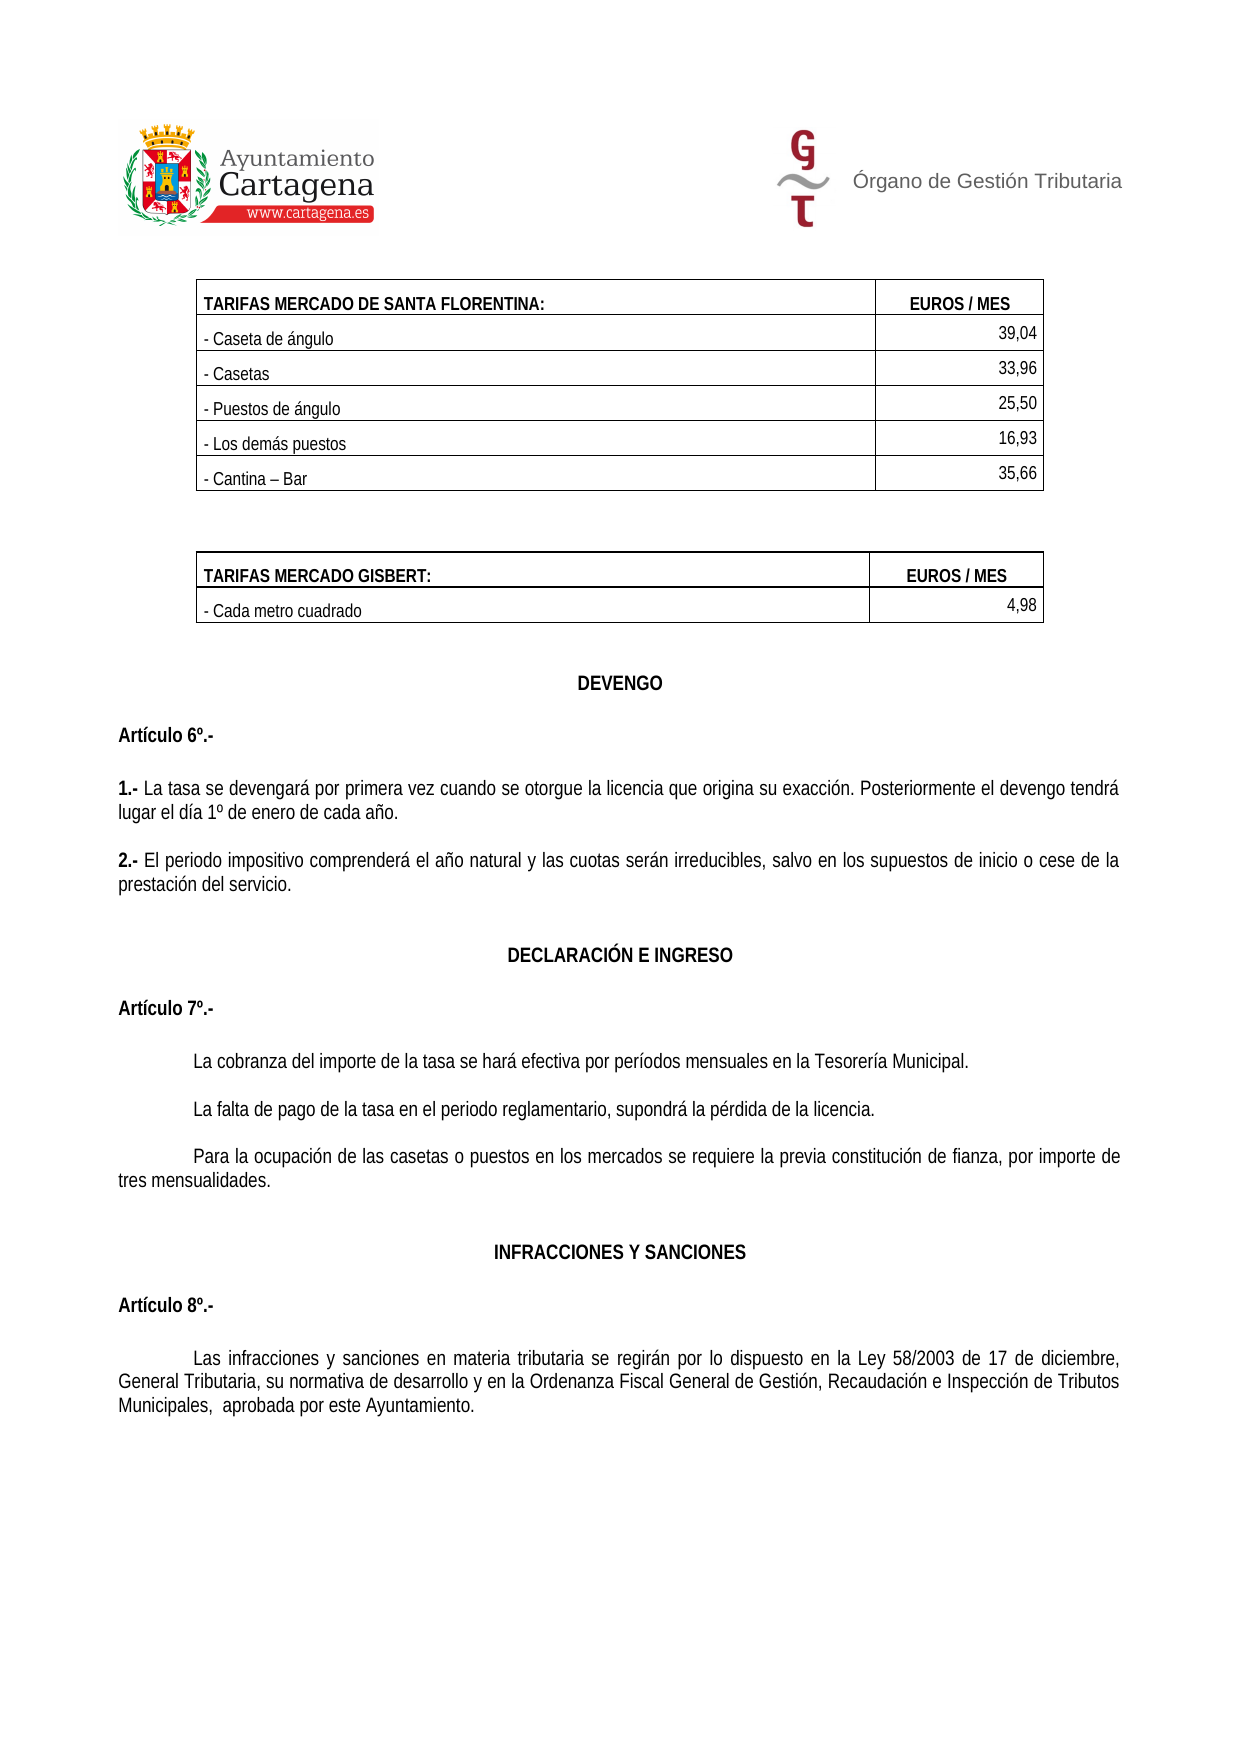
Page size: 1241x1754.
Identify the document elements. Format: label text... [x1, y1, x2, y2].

picture [117, 119, 379, 236]
table_header TARIFAS MERCADO GISBERT: [197, 553, 869, 586]
subtitle DECLARACIÓN E INGRESO [118, 943, 1122, 967]
table_header EUROS / MES [870, 553, 1043, 586]
table_cell - Puestos de ángulo [197, 386, 875, 420]
table_cell 39,04 [876, 315, 1043, 349]
text Las infracciones y sanciones en materia tributaria se regirán por lo dispuesto en la Ley 58/2003 de 17 de diciembre, General Tributaria, su normativa de desarrollo y en la Ordenanza Fiscal General de Gestión, Recaudación e Inspección de Tributos Municipales, aprobada por este Ayuntamiento. [118, 1346, 1122, 1417]
table_cell 16,93 [876, 421, 1043, 455]
table_cell - Cantina – Bar [197, 456, 875, 490]
subtitle INFRACCIONES Y SANCIONES [118, 1240, 1122, 1264]
subtitle DEVENGO [118, 671, 1122, 694]
text Para la ocupación de las casetas o puestos en los mercados se requiere la previa constitución de fianza, por importe de tres mensualidades. [118, 1144, 1122, 1192]
table_header TARIFAS MERCADO DE SANTA FLORENTINA: [197, 280, 875, 314]
table_cell 35,66 [876, 456, 1043, 490]
text Artículo 6º.- [118, 723, 1122, 747]
table_header EUROS / MES [876, 280, 1043, 314]
text 2.- El periodo impositivo comprenderá el año natural y las cuotas serán irreducibles, salvo en los supuestos de inicio o cese de la prestación del servicio. [118, 848, 1122, 896]
table_cell 4,98 [870, 588, 1043, 622]
text La cobranza del importe de la tasa se hará efectiva por períodos mensuales en la Tesorería Municipal. [118, 1049, 1122, 1073]
text 1.- La tasa se devengará por primera vez cuando se otorgue la licencia que origina su exacción. Posteriormente el devengo tendrá lugar el día 1º de enero de cada año. [118, 776, 1122, 824]
text La falta de pago de la tasa en el periodo reglamentario, supondrá la pérdida de la licencia. [118, 1097, 1122, 1121]
table_cell - Los demás puestos [197, 421, 875, 455]
text Artículo 7º.- [118, 996, 1122, 1020]
table_cell - Caseta de ángulo [197, 315, 875, 349]
table_cell - Cada metro cuadrado [197, 588, 869, 622]
table_cell 33,96 [876, 351, 1043, 384]
table_cell - Casetas [197, 351, 875, 384]
text Artículo 8º.- [118, 1293, 1122, 1317]
table_cell 25,50 [876, 386, 1043, 420]
